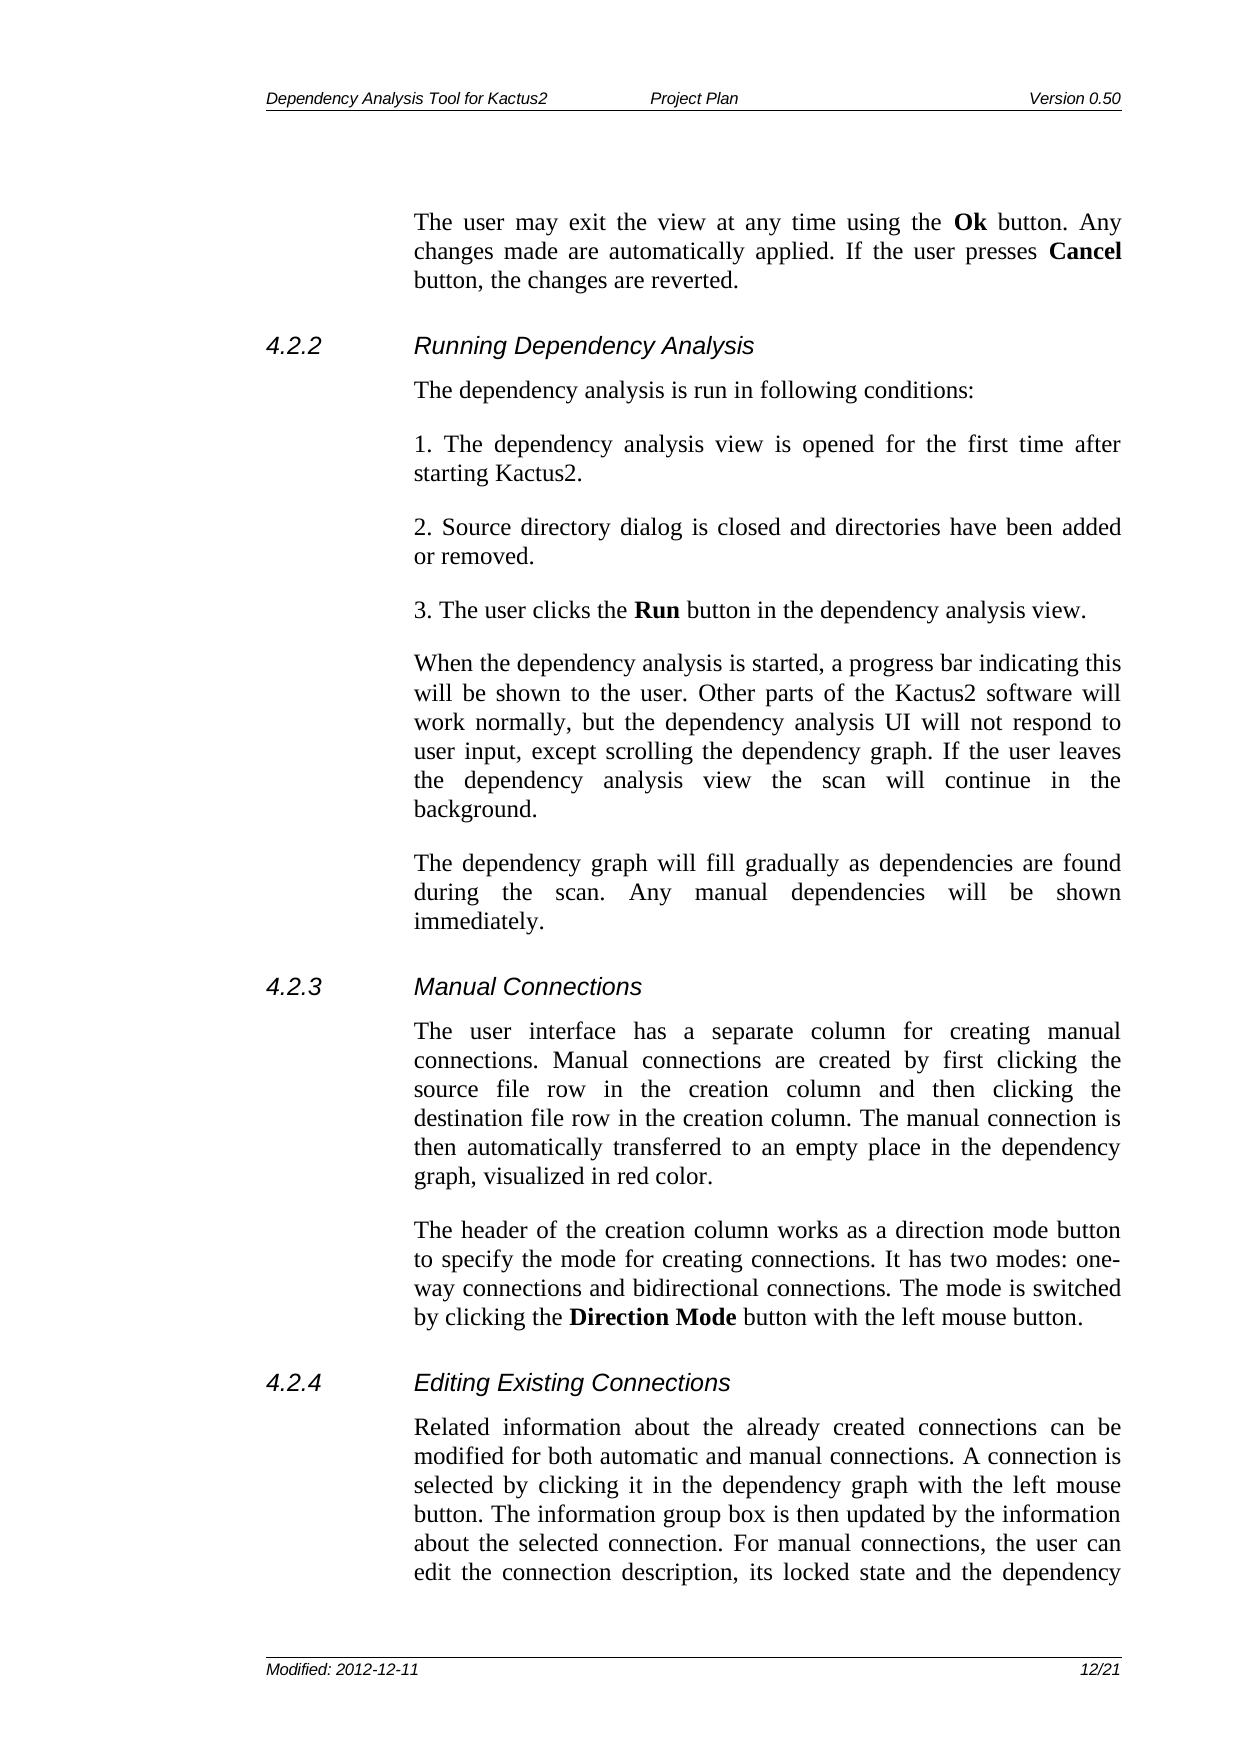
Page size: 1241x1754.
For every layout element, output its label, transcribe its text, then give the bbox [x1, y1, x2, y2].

text The user may exit the view at any time using the Ok button. Any changes made are automatically applied. If the user presses Cancel button, the changes are reverted. [413, 207, 1122, 294]
text The header of the creation column works as a direction mode button to specify the mode for creating connections. It has two modes: one-way connections and bidirectional connections. The mode is switched by clicking the Direction Mode button with the left mouse button. [413, 1215, 1122, 1331]
subtitle Editing Existing Connections [266, 1368, 1122, 1397]
text The dependency analysis is run in following conditions: [413, 375, 1122, 404]
text 3. The user clicks the Run button in the dependency analysis view. [413, 594, 1122, 623]
text The dependency graph will fill gradually as dependencies are found during the scan. Any manual dependencies will be shown immediately. [413, 847, 1122, 935]
text When the dependency analysis is started, a progress bar indicating this will be shown to the user. Other parts of the Kactus2 software will work normally, but the dependency analysis UI will not respond to user input, except scrolling the dependency graph. If the user leaves the dependency analysis view the scan will continue in the background. [413, 648, 1122, 823]
subtitle Manual Connections [266, 972, 1122, 1001]
subtitle Running Dependency Analysis [266, 331, 1122, 360]
text Related information about the already created connections can be modified for both automatic and manual connections. A connection is selected by clicking it in the dependency graph with the left mouse button. The information group box is then updated by the information about the selected connection. For manual connections, the user can edit the connection description, its locked state and the dependency [413, 1412, 1122, 1586]
text The user interface has a separate column for creating manual connections. Manual connections are created by first clicking the source file row in the creation column and then clicking the destination file row in the creation column. The manual connection is then automatically transferred to an empty place in the dependency graph, visualized in red color. [413, 1016, 1122, 1190]
text 2. Source directory dialog is closed and directories have been added or removed. [413, 512, 1122, 570]
text 1. The dependency analysis view is opened for the first time after starting Kactus2. [413, 429, 1122, 487]
